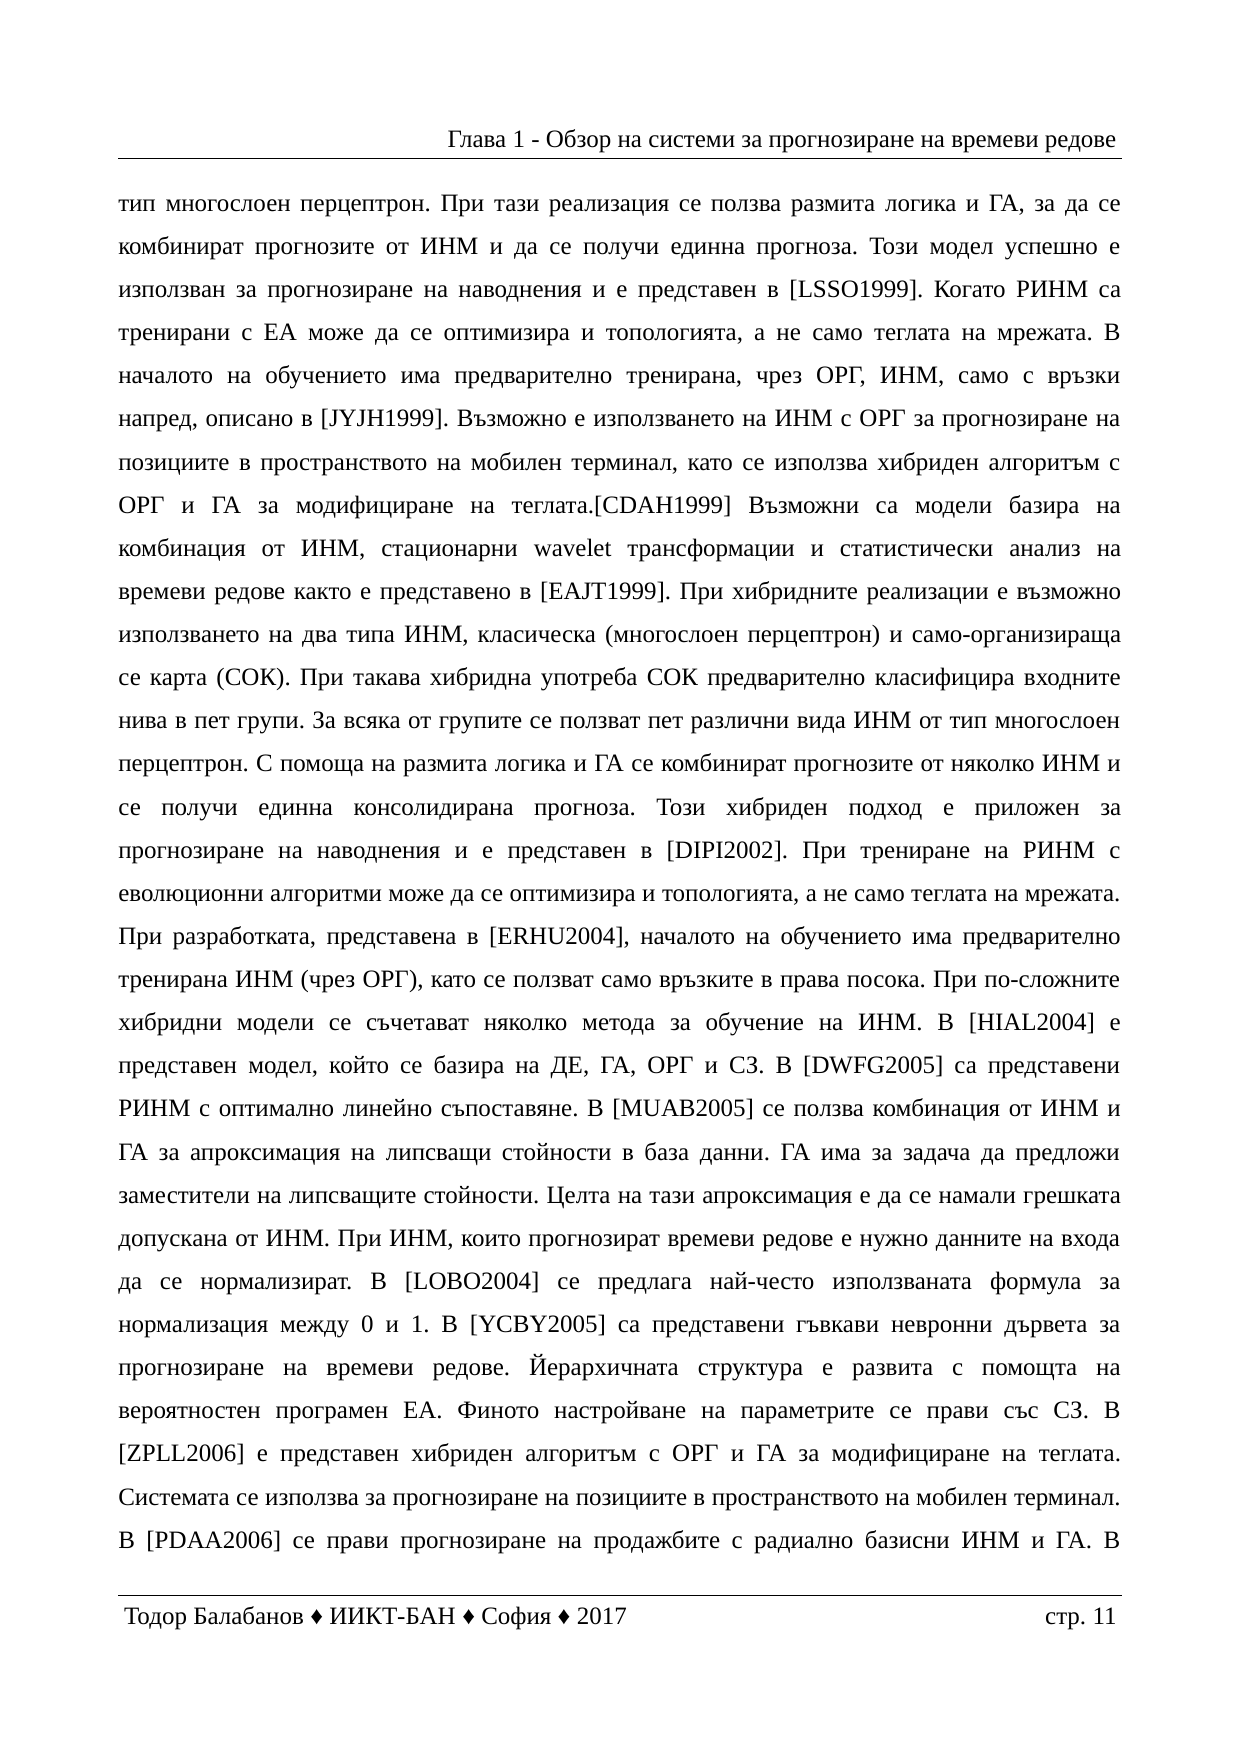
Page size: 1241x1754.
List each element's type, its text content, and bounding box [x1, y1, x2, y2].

text тип многослоен перцептрон. При тази реализация се ползва размита логика и ГА, за да се комбинират прогнозите от ИНМ и да се получи единна прогноза. Този модел успешно е използван за прогнозиране на наводнения и е представен в [LSSO1999]. Когато РИНМ са тренирани с ЕА може да се оптимизира и топологията, а не само теглата на мрежата. В началото на обучението има предварително тренирана, чрез ОРГ, ИНМ, само с връзки напред, описано в [JYJH1999]. Възможно е използването на ИНМ с ОРГ за прогнозиране на позициите в пространството на мобилен терминал, като се използва хибриден алгоритъм с ОРГ и ГА за модифициране на теглата.[CDAH1999] Възможни са модели базира на комбинация от ИНМ, стационарни wavelet трансформации и статистически анализ на времеви редове както е представено в [EAJT1999]. При хибридните реализации е възможно използването на два типа ИНМ, класическа (многослоен перцептрон) и само-организираща се карта (СОК). При такава хибридна употреба СОК предварително класифицира входните нива в пет групи. За всяка от групите се ползват пет различни вида ИНМ от тип многослоен перцептрон. С помоща на размита логика и ГА се комбинират прогнозите от няколко ИНМ и се получи единна консолидирана прогноза. Този хибриден подход е приложен за прогнозиране на наводнения и е представен в [DIPI2002]. При трениране на РИНМ с еволюционни алгоритми може да се оптимизира и топологията, а не само теглата на мрежата. При разработката, представена в [ERHU2004], началото на обучението има предварително тренирана ИНМ (чрез ОРГ), като се ползват само връзките в права посока. При по-сложните хибридни модели се съчетават няколко метода за обучение на ИНМ. В [HIAL2004] е представен модел, който се базира на ДЕ, ГА, ОРГ и СЗ. В [DWFG2005] са представени РИНМ с оптимално линейно съпоставяне. В [MUAB2005] се ползва комбинация от ИНМ и ГА за апроксимация на липсващи стойности в база данни. ГА има за задача да предложи заместители на липсващите стойности. Целта на тази апроксимация е да се намали грешката допускана от ИНМ. При ИНМ, които прогнозират времеви редове е нужно данните на входа да се нормализират. В [LOBO2004] се предлага най-често използваната формула за нормализация между 0 и 1. В [YCBY2005] са представени гъвкави невронни дървета за прогнозиране на времеви редове. Йерархичната структура е развита с помощта на вероятностен програмен ЕА. Финото настройване на параметрите се прави със СЗ. В [ZPLL2006] е представен хибриден алгоритъм с ОРГ и ГА за модифициране на теглата. Системата се използва за прогнозиране на позициите в пространството на мобилен терминал. В [PDAA2006] се прави прогнозиране на продажбите с радиално базисни ИНМ и ГА. В [118, 188, 1122, 1553]
